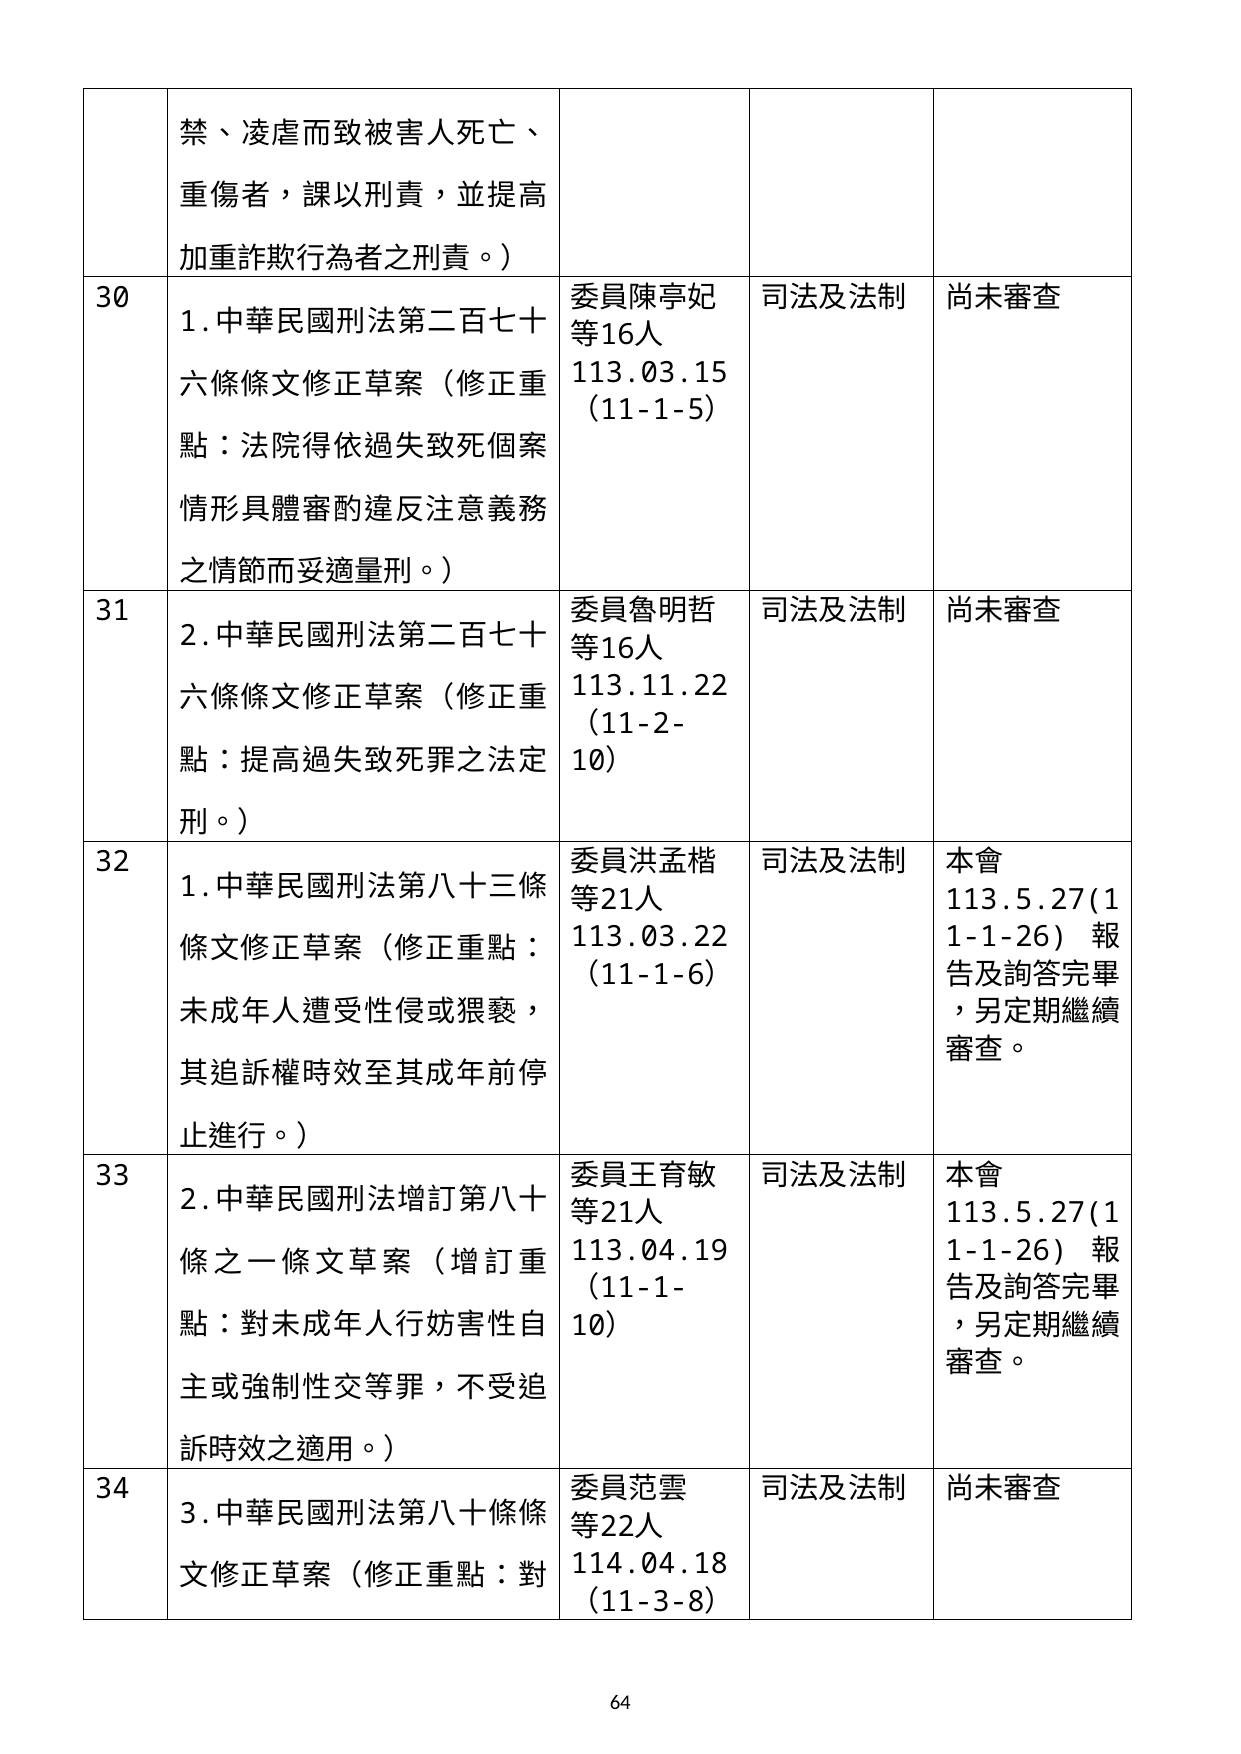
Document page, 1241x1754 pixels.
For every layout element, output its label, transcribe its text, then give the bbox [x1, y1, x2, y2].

table_cell 本會 113.5.27(11-1-26)報告及詢答完畢，另定期繼續審查。 [934, 842, 1131, 1154]
table_cell 委員魯明哲 等16人 113.11.22 （11-2-10） [560, 591, 749, 841]
table_cell 委員范雲 等22人 114.04.18 （11-3-8） [560, 1469, 749, 1619]
table_cell 尚未審查 [934, 591, 1131, 841]
table_cell 委員王育敏 等21人 113.04.19 （11-1-10） [560, 1155, 749, 1468]
table_cell 司法及法制 [750, 277, 933, 590]
table_cell 2.中華民國刑法增訂第八十條之一條文草案（增訂重點：對未成年人行妨害性自主或強制性交等罪，不受追訴時效之適用。） [168, 1155, 559, 1468]
table_cell 委員洪孟楷 等21人 113.03.22 （11-1-6） [560, 842, 749, 1154]
table_cell 尚未審查 [934, 277, 1131, 590]
table_cell 3.中華民國刑法第八十條條文修正草案（修正重點：對 [168, 1469, 559, 1619]
table_cell 本會 113.5.27(11-1-26)報告及詢答完畢，另定期繼續審查。 [934, 1155, 1131, 1468]
table_cell 委員陳亭妃 等16人 113.03.15 （11-1-5） [560, 277, 749, 590]
table_cell 尚未審查 [934, 1469, 1131, 1619]
table_cell 1.中華民國刑法第二百七十六條條文修正草案（修正重點：法院得依過失致死個案情形具體審酌違反注意義務之情節而妥適量刑。） [168, 277, 559, 590]
table_cell 2.中華民國刑法第二百七十六條條文修正草案（修正重點：提高過失致死罪之法定刑。） [168, 591, 559, 841]
table_cell 禁、凌虐而致被害人死亡、重傷者，課以刑責，並提高加重詐欺行為者之刑責。） [168, 89, 559, 276]
table_cell 司法及法制 [750, 591, 933, 841]
table_cell 34 [84, 1469, 167, 1619]
table_cell [750, 89, 933, 276]
table_cell 31 [84, 591, 167, 841]
table_cell 司法及法制 [750, 1155, 933, 1468]
table_cell [84, 89, 167, 276]
table_cell 1.中華民國刑法第八十三條條文修正草案（修正重點：未成年人遭受性侵或猥褻，其追訴權時效至其成年前停止進行。） [168, 842, 559, 1154]
table_cell 30 [84, 277, 167, 590]
table_cell 司法及法制 [750, 842, 933, 1154]
table_cell [934, 89, 1131, 276]
table_cell 33 [84, 1155, 167, 1468]
table_cell [560, 89, 749, 276]
table_cell 司法及法制 [750, 1469, 933, 1619]
table_cell 32 [84, 842, 167, 1154]
